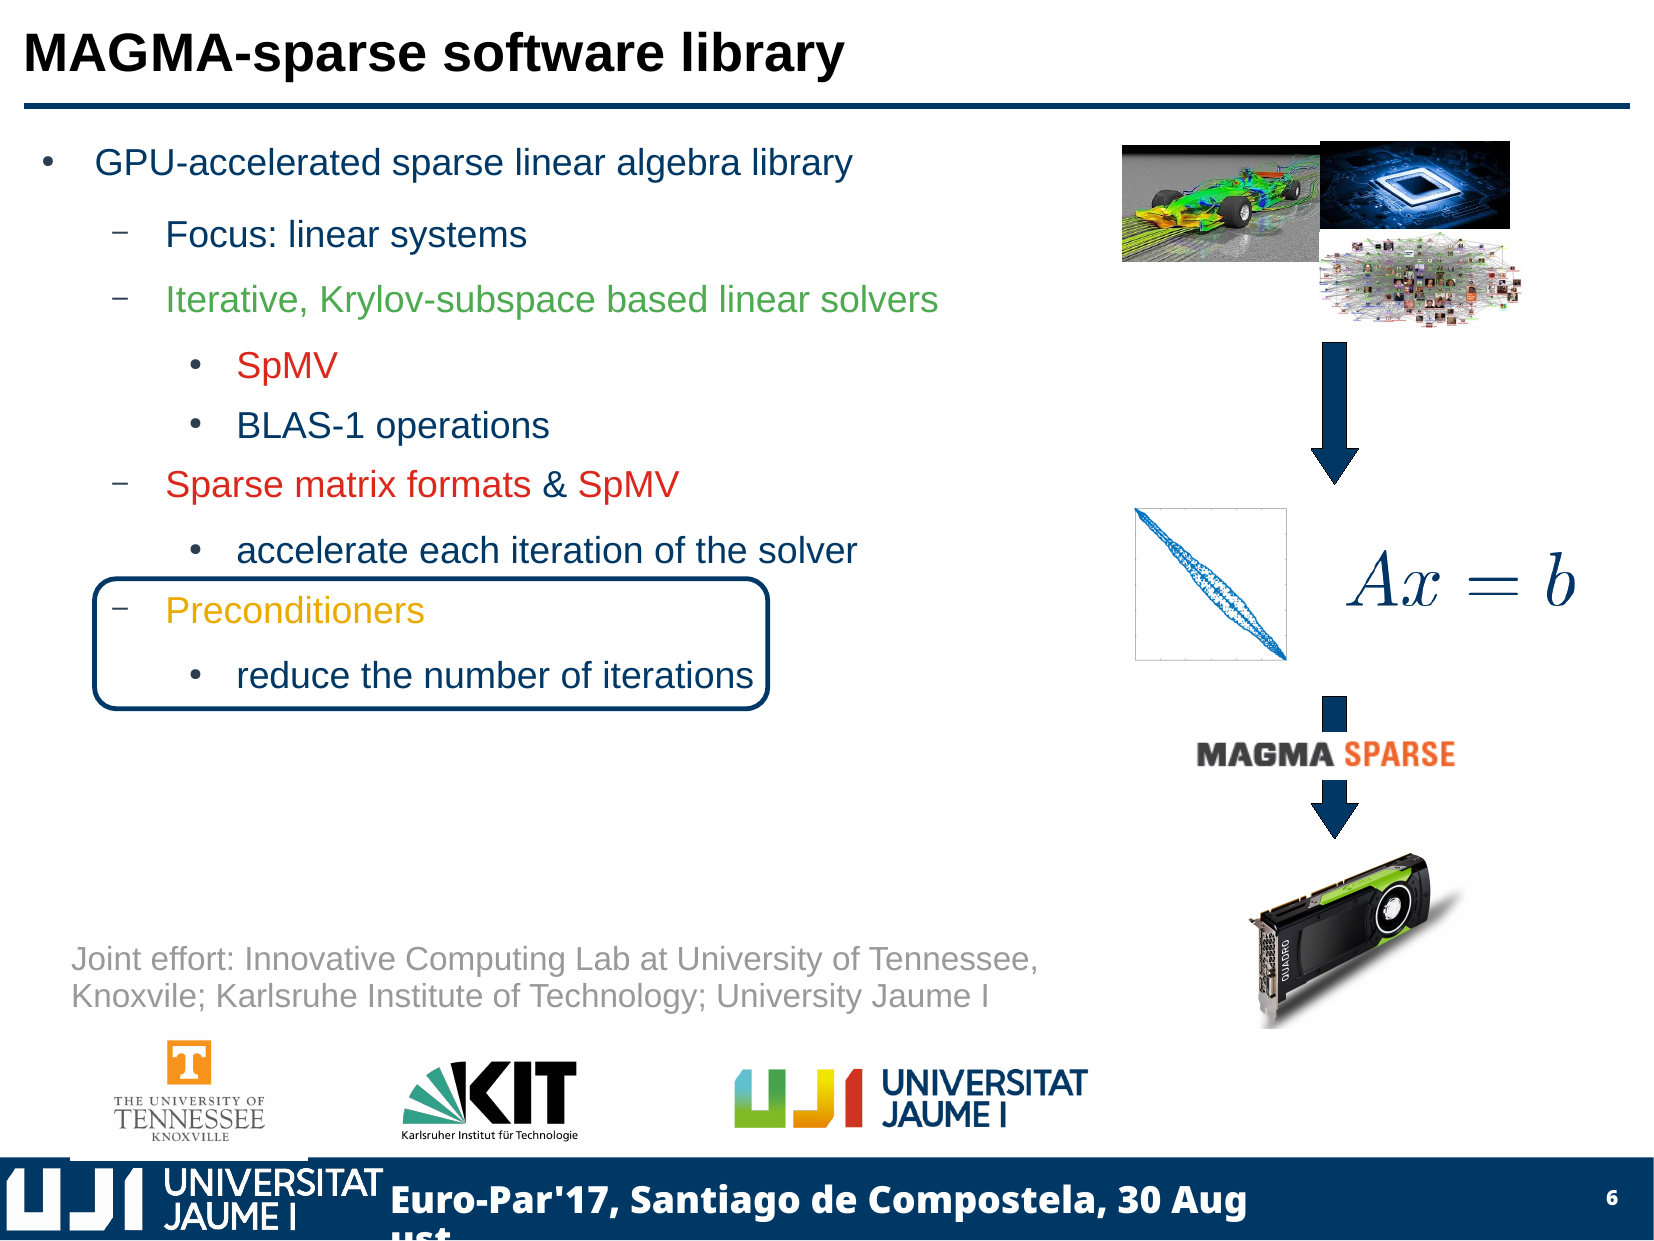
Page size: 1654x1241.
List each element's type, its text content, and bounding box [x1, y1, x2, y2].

text_box [1322, 696, 1347, 732]
text_box Joint effort: Innovative Computing Lab at University of Tennessee, Knoxvile; Karlsruhe Institute of Technology; University Jaume I [20, 933, 1099, 1028]
picture [1216, 851, 1475, 1029]
picture [401, 1057, 579, 1146]
picture [1122, 141, 1524, 328]
picture [732, 1062, 1094, 1132]
text_box [1311, 342, 1359, 485]
picture [1346, 550, 1575, 606]
text_box [1311, 780, 1359, 839]
list GPU-accelerated sparse linear algebra library Focus: linear systems Iterative, Krylov-subspace based linear solvers SpMV BLAS-1 operations Sparse matrix formats & SpMV accelerate each iteration of the solver Preconditioners reduce the number of iterations [23, 141, 1040, 721]
picture [0, 1027, 390, 1241]
picture [1189, 732, 1465, 780]
title MAGMA-sparse software library [23, 0, 1630, 107]
picture [1134, 507, 1288, 662]
